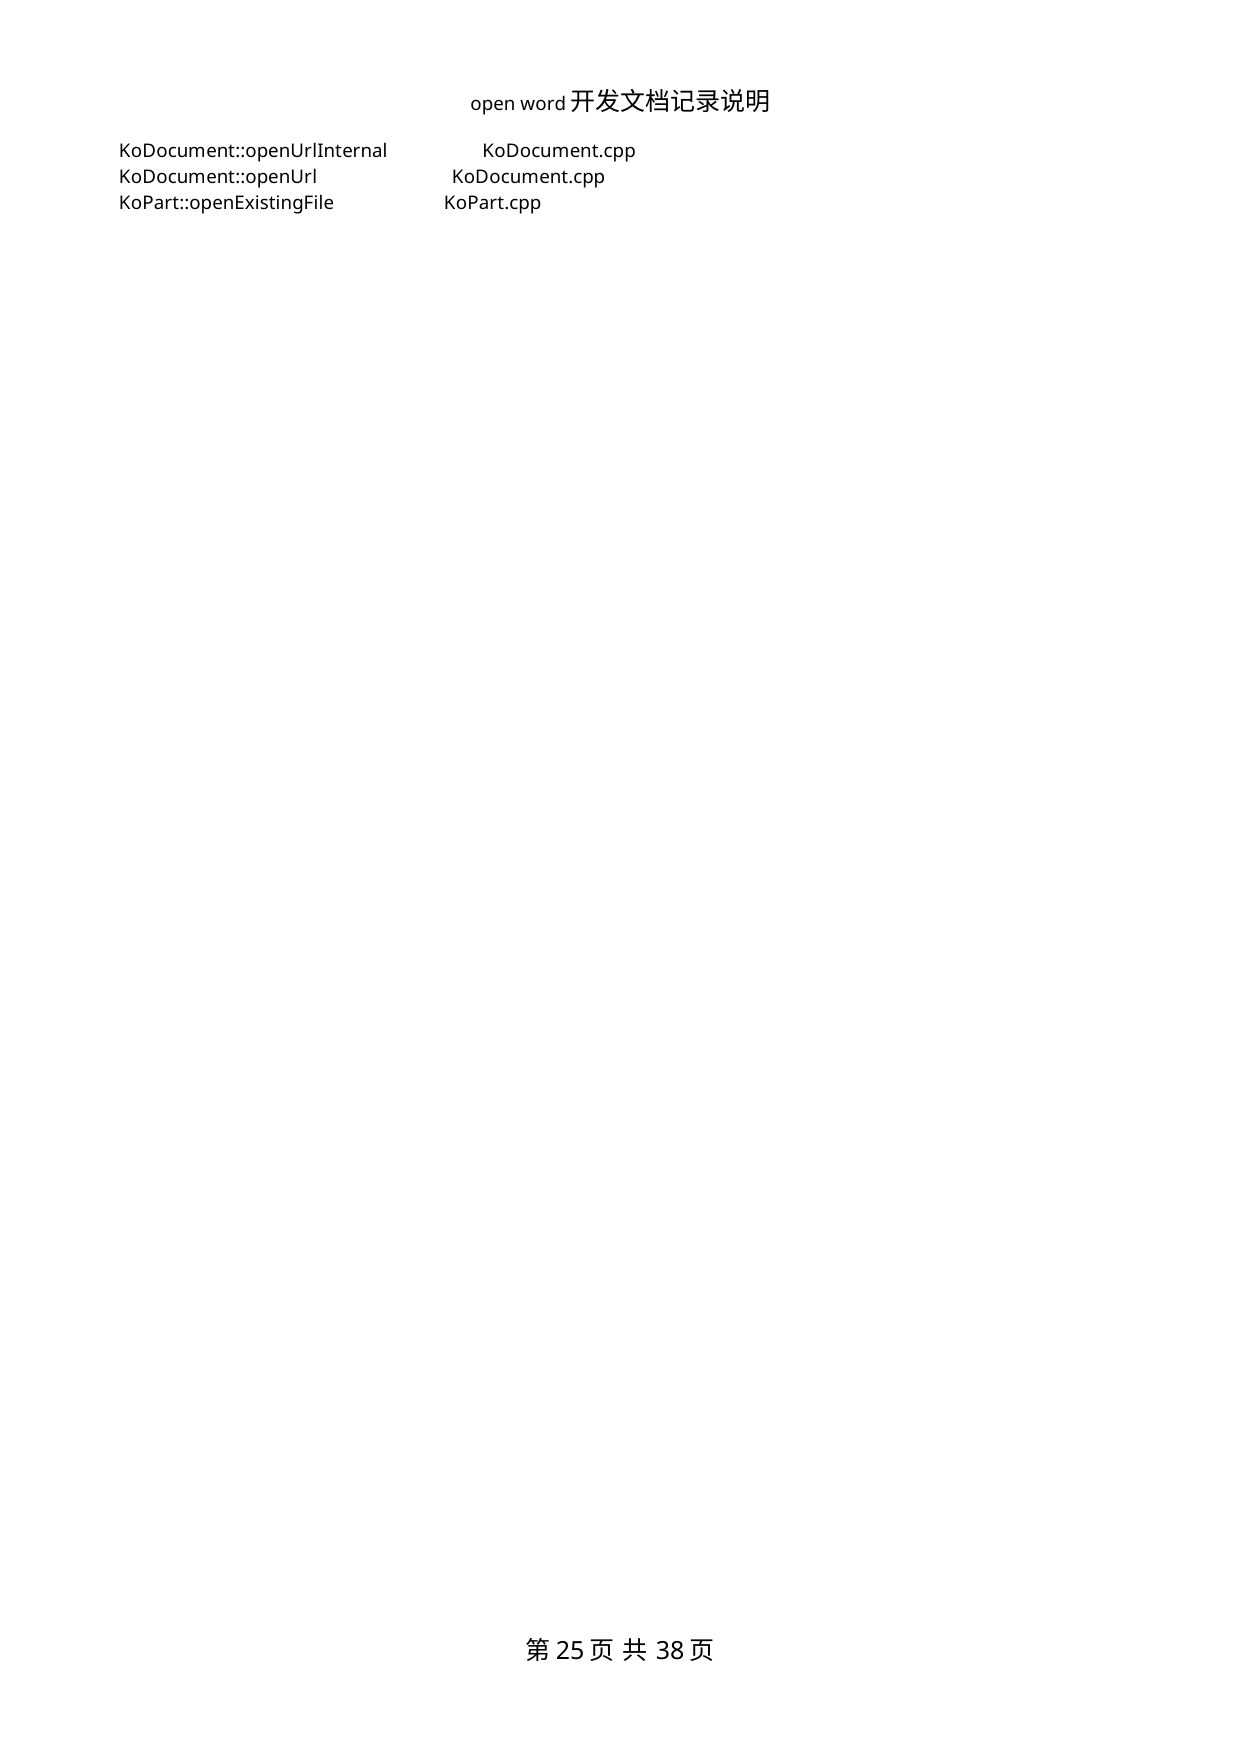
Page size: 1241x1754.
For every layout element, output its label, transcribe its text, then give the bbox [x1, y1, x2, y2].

text KoDocument::openUrl KoDocument.cpp [119, 163, 1121, 189]
text KoPart::openExistingFile KoPart.cpp [119, 189, 1121, 215]
text KoDocument::openUrlInternal KoDocument.cpp [119, 137, 1121, 163]
